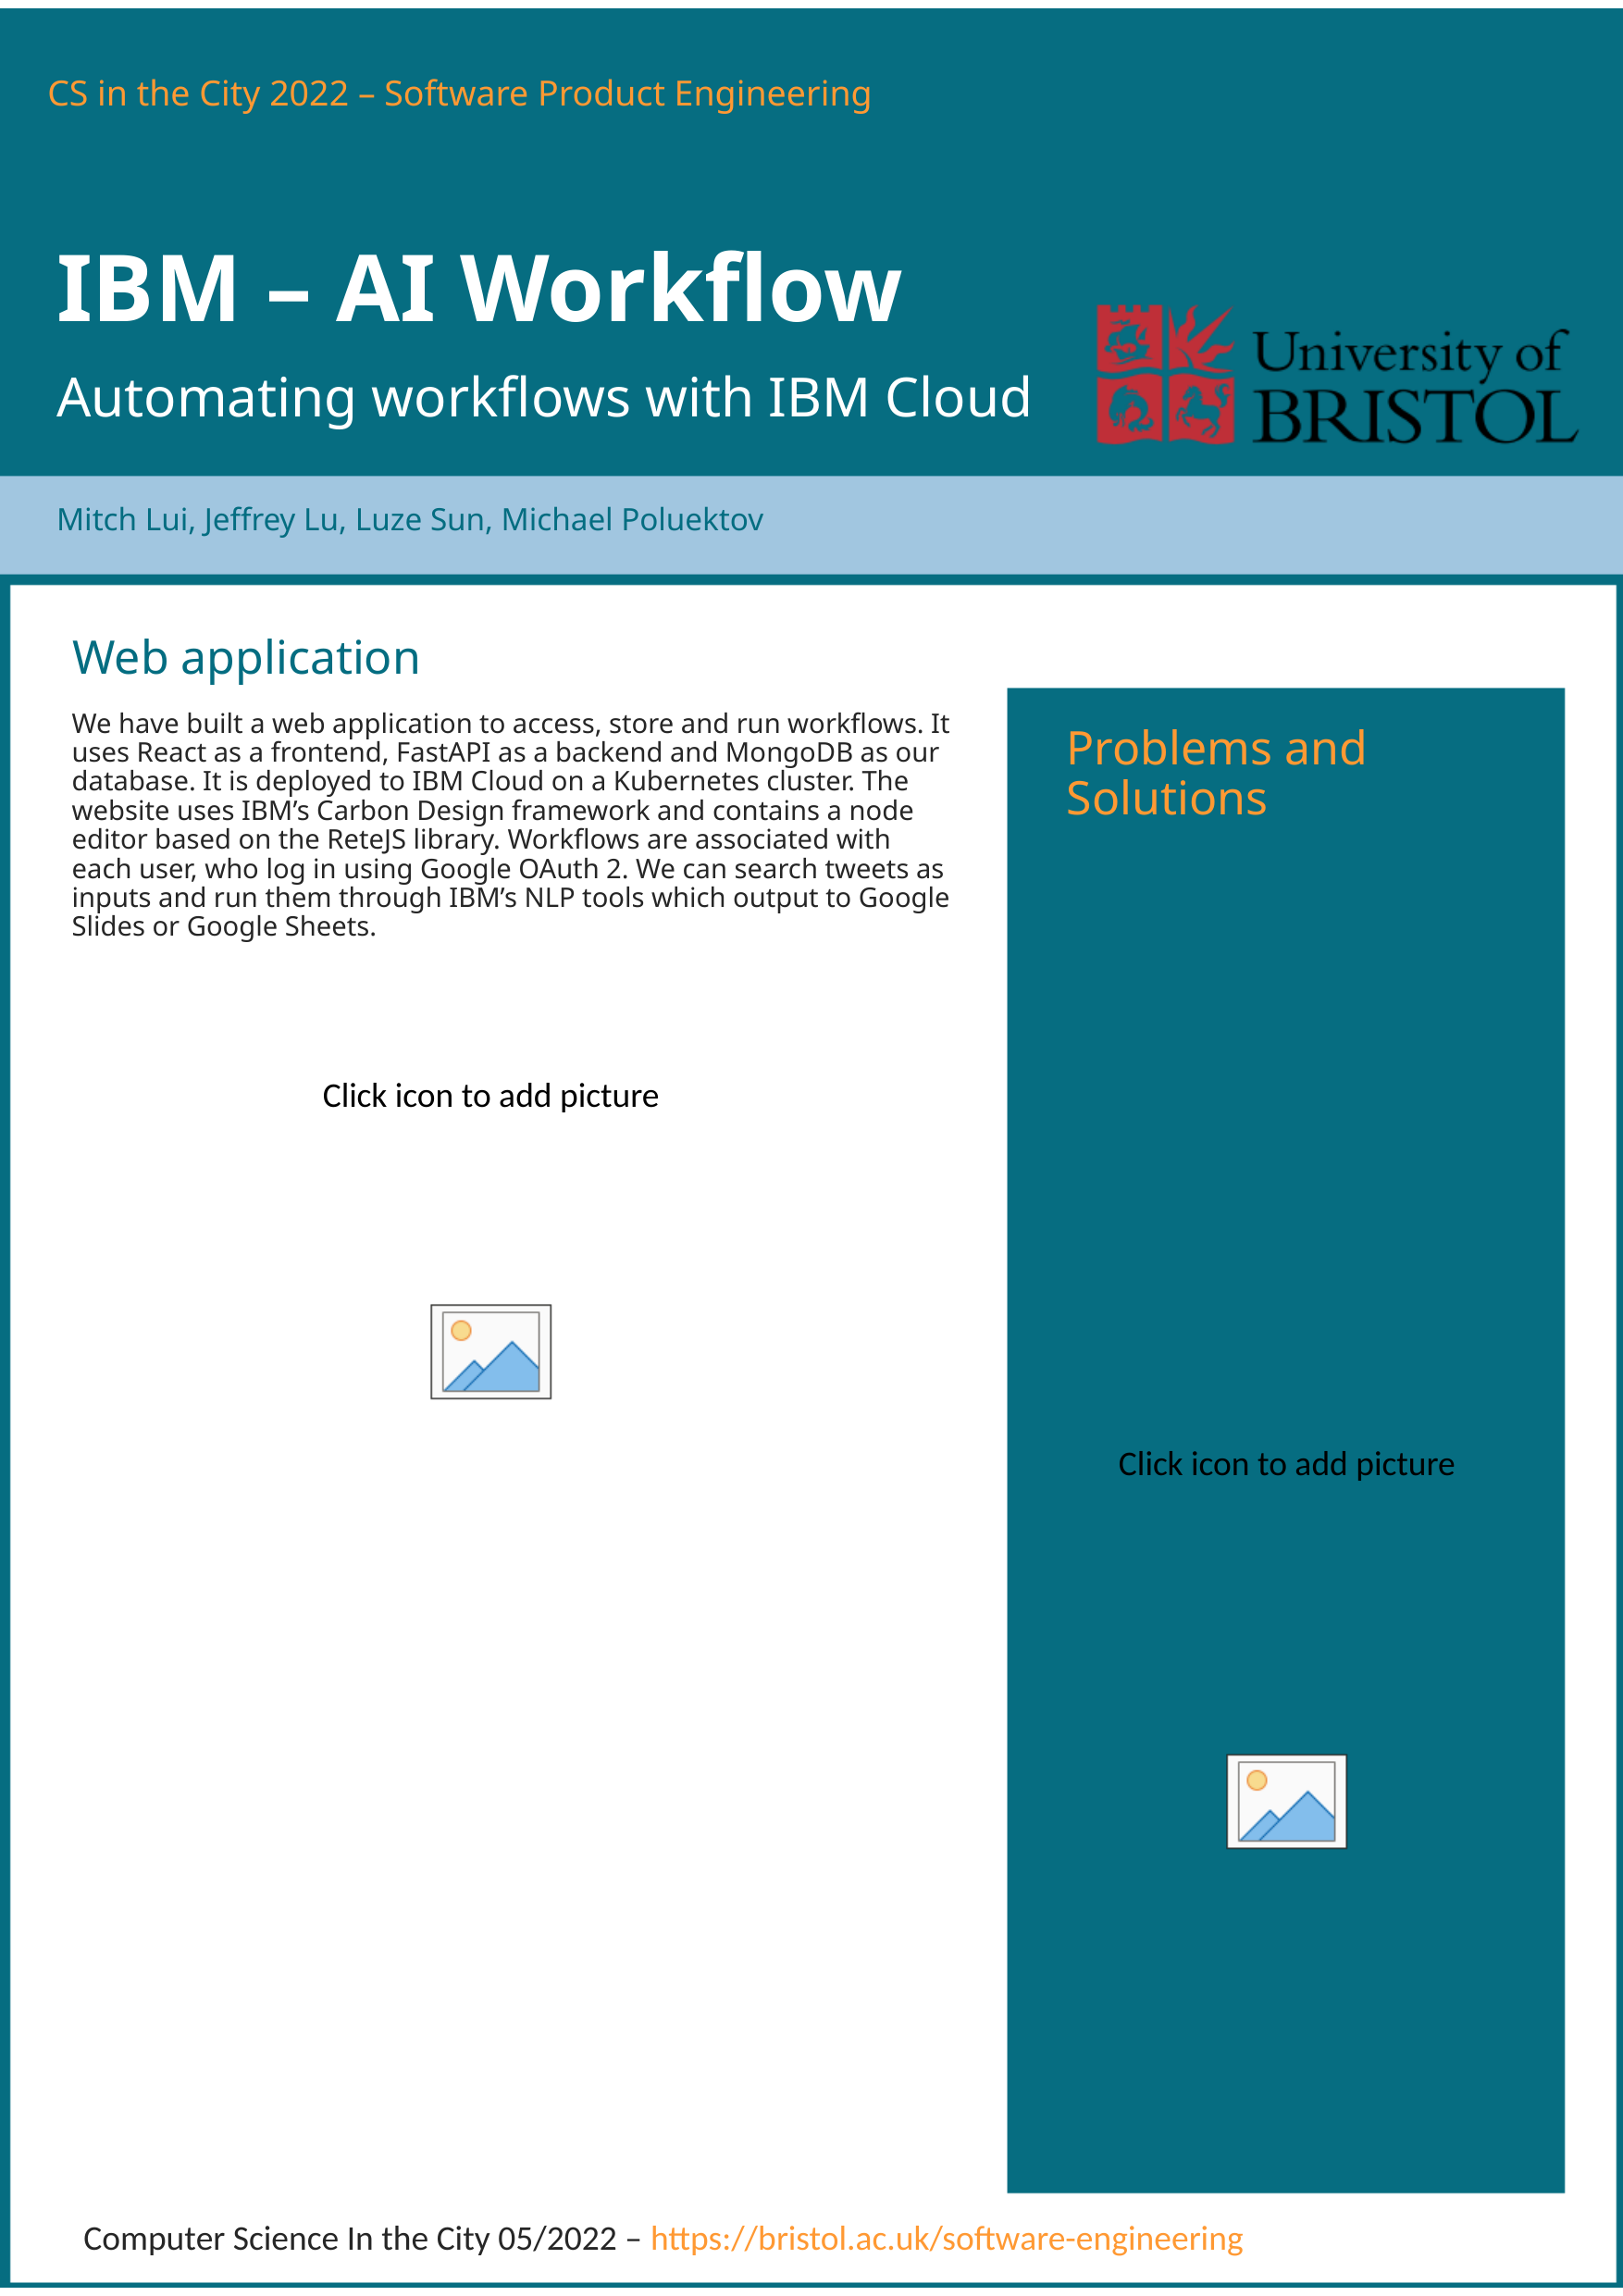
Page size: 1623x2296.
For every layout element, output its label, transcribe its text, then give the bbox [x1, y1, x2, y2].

picture [58, 1065, 924, 1640]
list Mitch Lui, Jeffrey Lu, Luze Sun, Michael Poluektov [42, 497, 1469, 558]
list Web application [58, 627, 969, 702]
picture [1044, 1433, 1530, 2170]
list Problems and Solutions [1052, 718, 1469, 810]
subtitle Automating workflows with IBM Cloud [42, 363, 1066, 454]
title IBM – AI Workflow [42, 159, 1214, 350]
list We have built a web application to access, store and run workflows. It uses React as a frontend, FastAPI as a backend and MongoDB as our database. It is deployed to IBM Cloud on a Kubernetes cluster. The website uses IBM’s Carbon Design framework and contains a node editor based on the ReteJS library. Workflows are associated with each user, who log in using Google OAuth 2. We can search tweets as inputs and run them through IBM’s NLP tools which output to Google Slides or Google Sheets. [57, 702, 969, 984]
